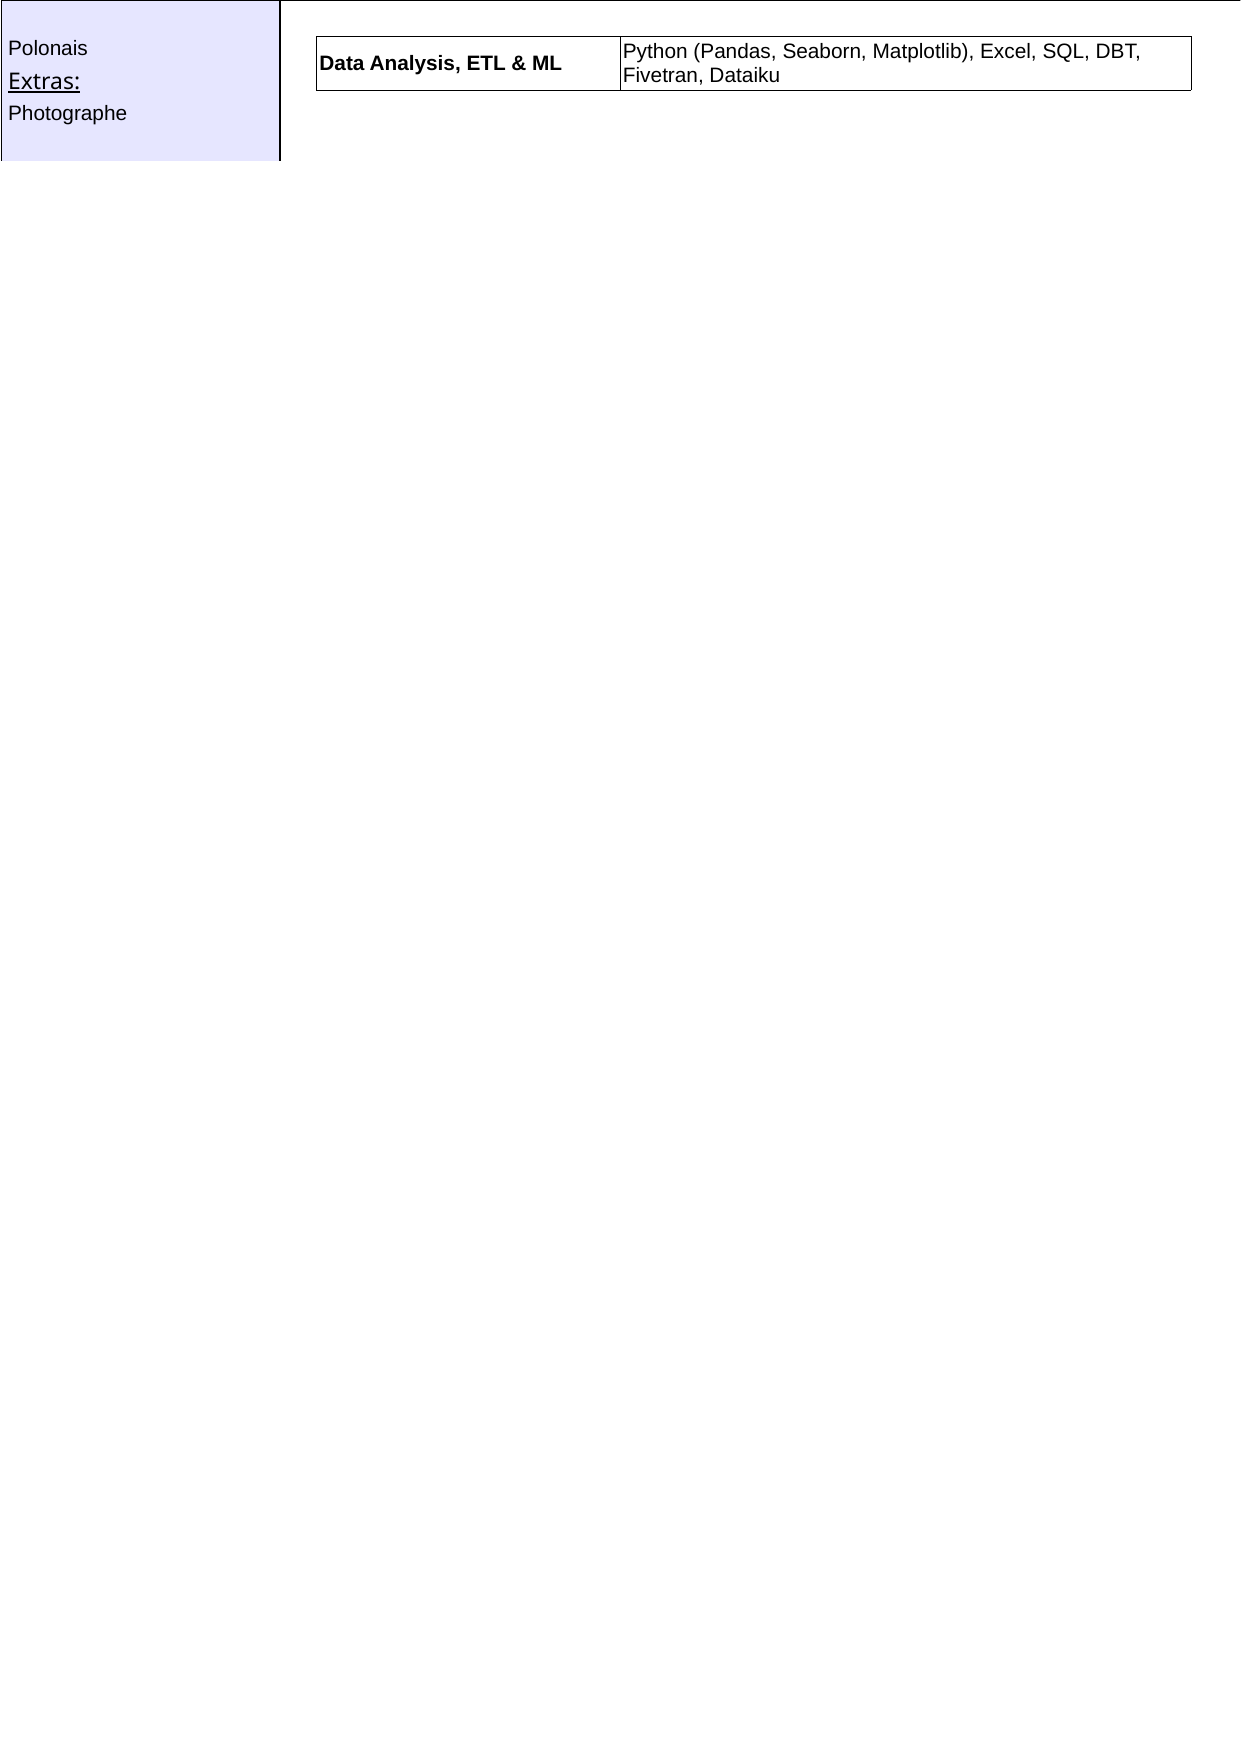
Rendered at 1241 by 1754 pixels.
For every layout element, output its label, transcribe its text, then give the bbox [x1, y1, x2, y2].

table_cell Data Analysis, ETL & ML [317, 37, 620, 90]
table_header Polonais Extras: Photographe [2, 1, 279, 161]
table_cell Python (Pandas, Seaborn, Matplotlib), Excel, SQL, DBT, Fivetran, Dataiku [621, 37, 1191, 90]
table_header [281, 1, 1241, 161]
